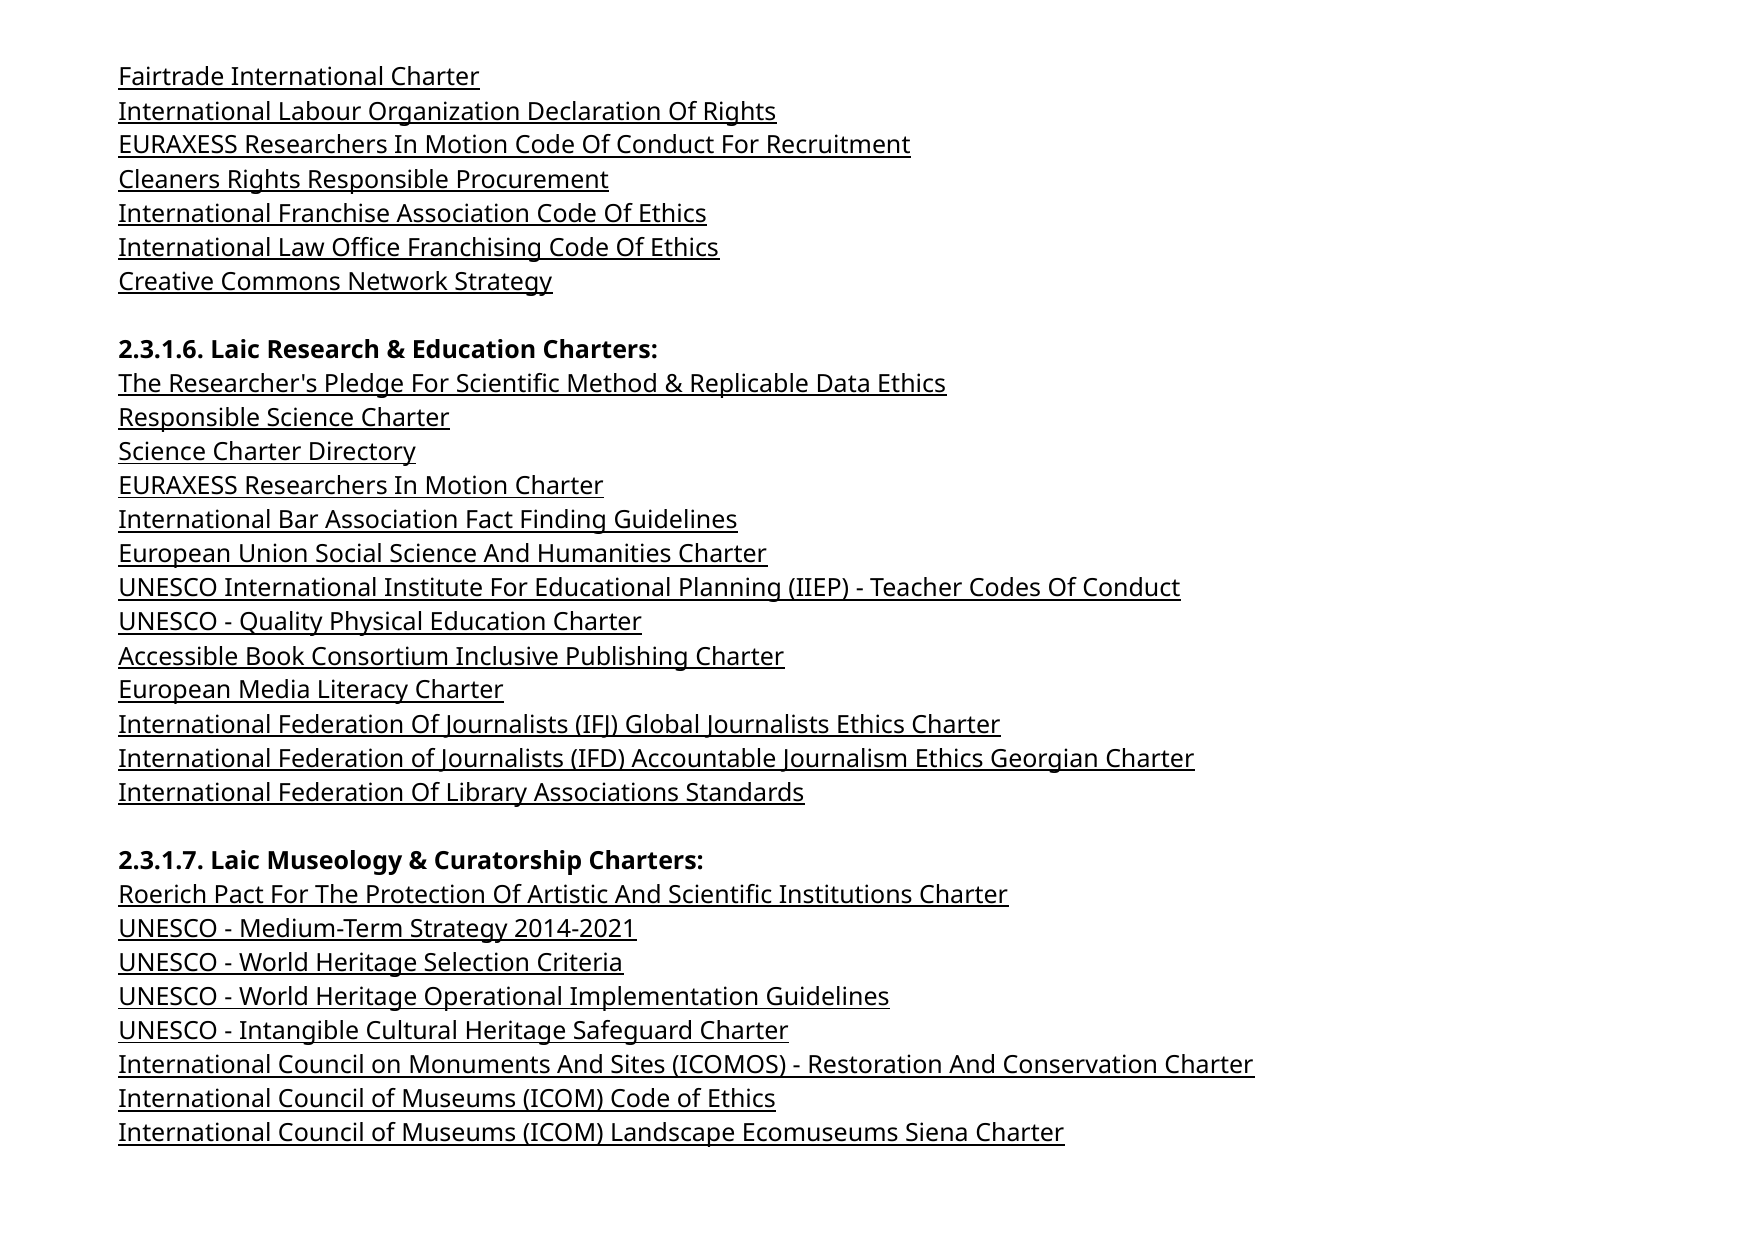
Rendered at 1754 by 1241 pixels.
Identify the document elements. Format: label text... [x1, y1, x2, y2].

subtitle UNESCO - World Heritage Operational Implementation Guidelines [118, 979, 1695, 1013]
subtitle International Council on Monuments And Sites (ICOMOS) - Restoration And Conservation Charter [118, 1047, 1695, 1081]
subtitle 2.3.1.6. Laic Research & Education Charters: [118, 332, 1695, 366]
subtitle EURAXESS Researchers In Motion Charter [118, 468, 1695, 502]
subtitle Roerich Pact For The Protection Of Artistic And Scientific Institutions Charter [118, 877, 1695, 911]
subtitle Fairtrade International Charter [118, 59, 1695, 93]
subtitle The Researcher's Pledge For Scientific Method & Replicable Data Ethics [118, 366, 1695, 400]
subtitle UNESCO - Intangible Cultural Heritage Safeguard Charter [118, 1013, 1695, 1047]
subtitle International Council of Museums (ICOM) Code of Ethics [118, 1081, 1695, 1115]
subtitle International Bar Association Fact Finding Guidelines [118, 502, 1695, 536]
subtitle Cleaners Rights Responsible Procurement [118, 161, 1695, 195]
subtitle Science Charter Directory [118, 434, 1695, 468]
subtitle International Labour Organization Declaration Of Rights [118, 93, 1695, 127]
subtitle EURAXESS Researchers In Motion Code Of Conduct For Recruitment [118, 127, 1695, 161]
subtitle UNESCO - World Heritage Selection Criteria [118, 945, 1695, 979]
subtitle International Council of Museums (ICOM) Landscape Ecomuseums Siena Charter [118, 1115, 1695, 1149]
subtitle UNESCO International Institute For Educational Planning (IIEP) - Teacher Codes Of Conduct [118, 570, 1695, 604]
subtitle Creative Commons Network Strategy [118, 263, 1695, 297]
subtitle 2.3.1.7. Laic Museology & Curatorship Charters: [118, 842, 1695, 877]
subtitle International Law Office Franchising Code Of Ethics [118, 229, 1695, 263]
subtitle International Federation Of Journalists (IFJ) Global Journalists Ethics Charter [118, 706, 1695, 740]
subtitle International Federation of Journalists (IFD) Accountable Journalism Ethics Georgian Charter [118, 740, 1695, 774]
subtitle European Union Social Science And Humanities Charter [118, 536, 1695, 570]
subtitle Accessible Book Consortium Inclusive Publishing Charter [118, 638, 1695, 672]
subtitle International Federation Of Library Associations Standards [118, 774, 1695, 808]
subtitle UNESCO - Quality Physical Education Charter [118, 604, 1695, 638]
subtitle Responsible Science Charter [118, 400, 1695, 434]
subtitle UNESCO - Medium-Term Strategy 2014-2021 [118, 911, 1695, 945]
subtitle International Franchise Association Code Of Ethics [118, 195, 1695, 229]
subtitle European Media Literacy Charter [118, 672, 1695, 706]
